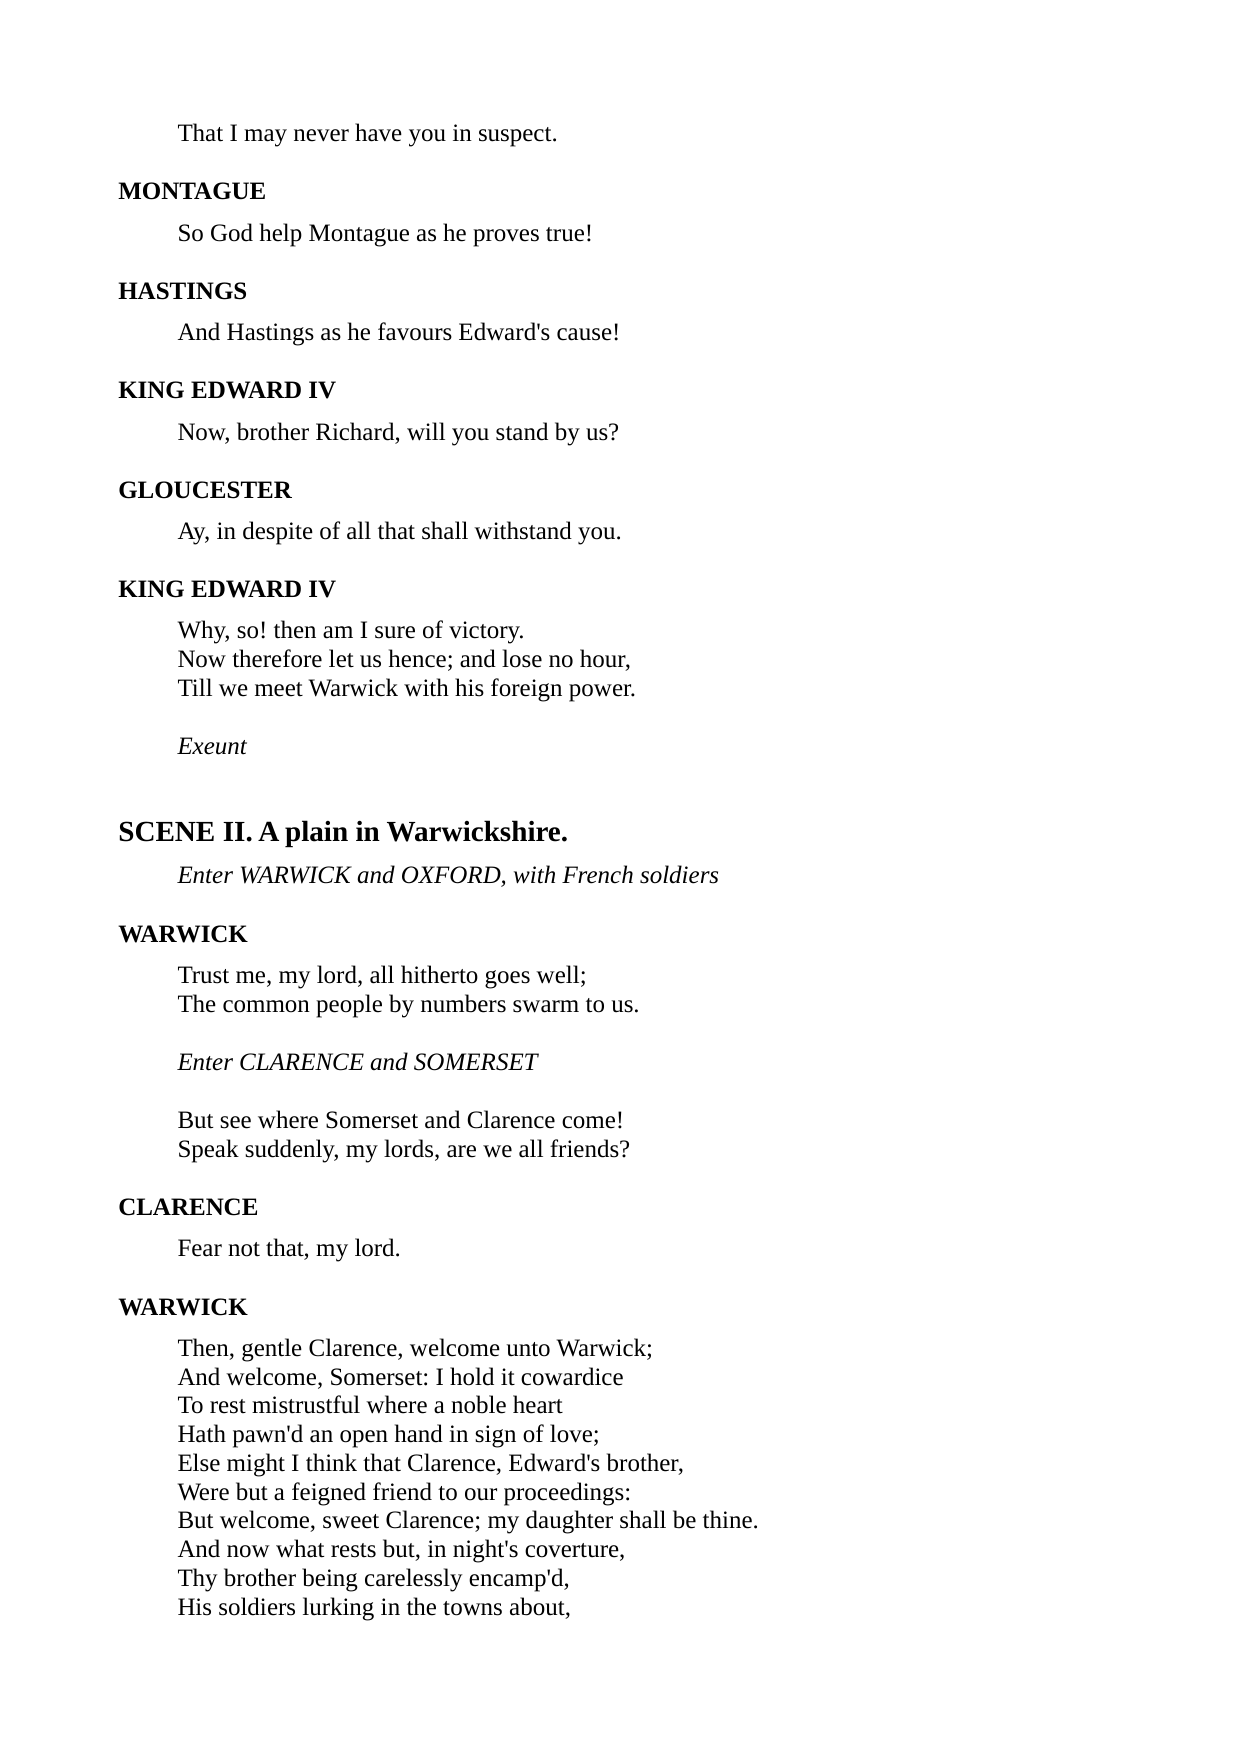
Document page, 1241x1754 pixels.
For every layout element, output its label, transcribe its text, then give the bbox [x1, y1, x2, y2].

text WARWICK [118, 1292, 1122, 1320]
text So God help Montague as he proves true! [177, 218, 1063, 246]
text GLOUCESTER [118, 475, 1122, 503]
subtitle SCENE II. A plain in Warwickshire. [118, 814, 1122, 848]
text Ay, in despite of all that shall withstand you. [177, 516, 1063, 545]
text Why, so! then am I sure of victory. Now therefore let us hence; and lose no hour, Till we meet Warwick with his foreign power. [177, 616, 1063, 702]
text That I may never have you in suspect. [177, 118, 1063, 147]
text Now, brother Richard, will you stand by us? [177, 417, 1063, 445]
text MONTAGUE [118, 176, 1122, 205]
text Fear not that, my lord. [177, 1233, 1063, 1262]
text CLARENCE [118, 1192, 1122, 1221]
text WARWICK [118, 919, 1122, 947]
text Enter WARWICK and OXFORD, with French soldiers [177, 861, 1063, 889]
text But see where Somerset and Clarence come! Speak suddenly, my lords, are we all friends? [177, 1105, 1063, 1163]
text Enter CLARENCE and SOMERSET [177, 1047, 1063, 1076]
text KING EDWARD IV [118, 574, 1122, 603]
text Then, gentle Clarence, welcome unto Warwick; And welcome, Somerset: I hold it cowardice To rest mistrustful where a noble heart Hath pawn'd an open hand in sign of love; Else might I think that Clarence, Edward's brother, Were but a feigned friend to our proceedings: But welcome, sweet Clarence; my daughter shall be thine. And now what rests but, in night's coverture, Thy brother being carelessly encamp'd, His soldiers lurking in the towns about, [177, 1333, 1063, 1620]
text KING EDWARD IV [118, 375, 1122, 404]
text Exeunt [177, 731, 1063, 760]
text HASTINGS [118, 276, 1122, 304]
text Trust me, my lord, all hitherto goes well; The common people by numbers swarm to us. [177, 960, 1063, 1017]
text And Hastings as he favours Edward's cause! [177, 317, 1063, 346]
